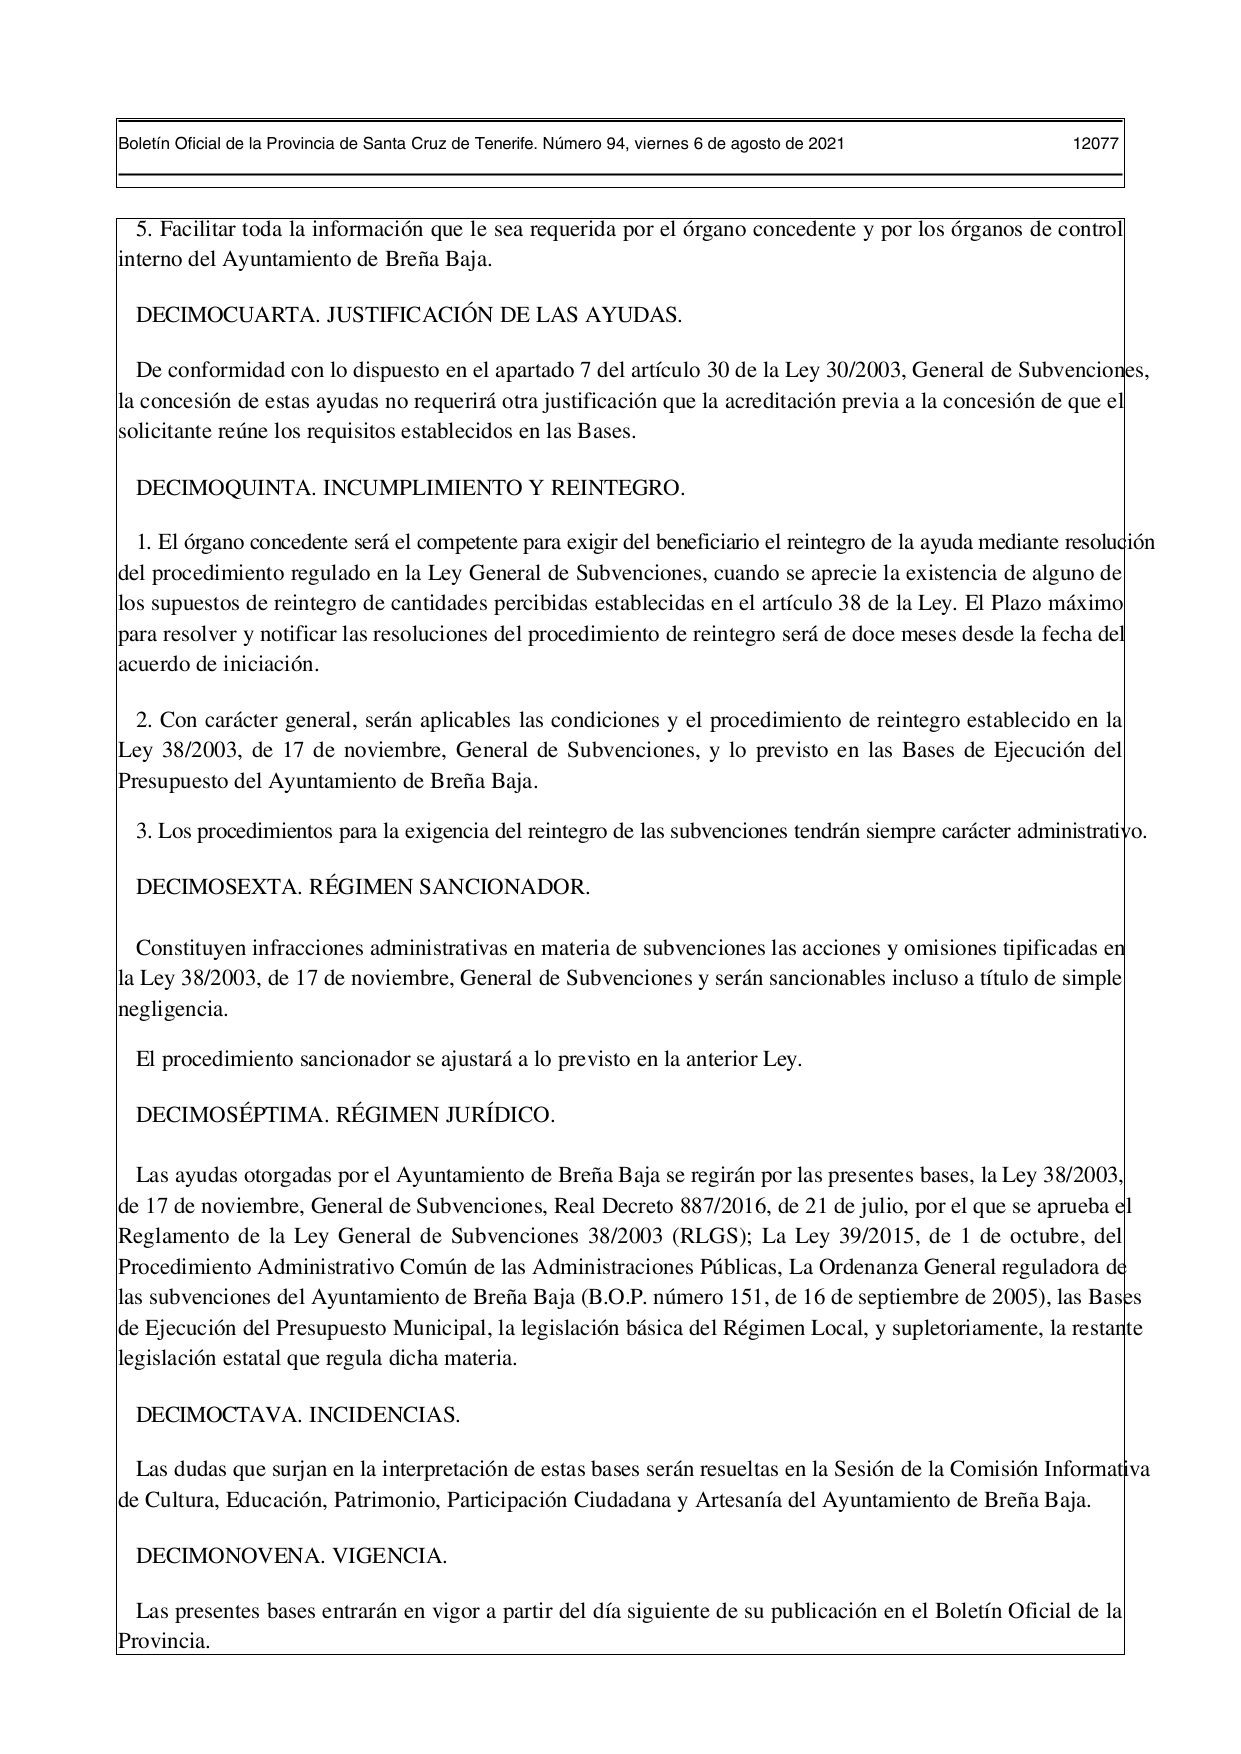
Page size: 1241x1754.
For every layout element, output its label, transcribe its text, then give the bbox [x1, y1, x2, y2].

text DECIMOCTAVA. INCIDENCIAS. [136, 1401, 1230, 1427]
text Constituyen infracciones administrativas en materia de subvenciones las acciones y omisiones tipificadas en la Ley 38/2003, de 17 de noviembre, General de Subvenciones y serán sancionables incluso a título de simple negligencia. [118, 931, 1230, 1022]
text 3. Los procedimientos para la exigencia del reintegro de las subvenciones tendrán siempre carácter administrativo. DECIMOSEXTA. RÉGIMEN SANCIONADOR. [136, 794, 1230, 906]
text DECIMOCUARTA. JUSTIFICACIÓN DE LAS AYUDAS. [136, 302, 1230, 328]
text Las ayudas otorgadas por el Ayuntamiento de Breña Baja se regirán por las presentes bases, la Ley 38/2003, de 17 de noviembre, General de Subvenciones, Real Decreto 887/2016, de 21 de julio, por el que se aprueba el Reglamento de la Ley General de Subvenciones 38/2003 (RLGS); La Ley 39/2015, de 1 de octubre, del Procedimiento Administrativo Común de las Administraciones Públicas, La Ordenanza General reguladora de las subvenciones del Ayuntamiento de Breña Baja (B.O.P. número 151, de 16 de septiembre de 2005), las Bases de Ejecución del Presupuesto Municipal, la legislación básica del Régimen Local, y supletoriamente, la restante legislación estatal que regula dicha materia. [118, 1158, 1230, 1372]
text Las presentes bases entrarán en vigor a partir del día siguiente de su publicación en el Boletín Oficial de la Provincia. [118, 1594, 1230, 1655]
text 5. Facilitar toda la información que le sea requerida por el órgano concedente y por los órganos de control interno del Ayuntamiento de Breña Baja. [118, 212, 1230, 273]
text 1. El órgano concedente será el competente para exigir del beneficiario el reintegro de la ayuda mediante resolución del procedimiento regulado en la Ley General de Subvenciones, cuando se aprecie la existencia de alguno de los supuestos de reintegro de cantidades percibidas establecidas en el artículo 38 de la Ley. El Plazo máximo para resolver y notificar las resoluciones del procedimiento de reintegro será de doce meses desde la fecha del acuerdo de iniciación. [118, 525, 1230, 678]
text DECIMOQUINTA. INCUMPLIMIENTO Y REINTEGRO. [136, 474, 1230, 500]
text DECIMONOVENA. VIGENCIA. [136, 1542, 1230, 1569]
picture [117, 219, 1124, 1654]
text Las dudas que surjan en la interpretación de estas bases serán resueltas en la Sesión de la Comisión Informativa de Cultura, Educación, Patrimonio, Participación Ciudadana y Artesanía del Ayuntamiento de Breña Baja. [118, 1452, 1230, 1513]
text De conformidad con lo dispuesto en el apartado 7 del artículo 30 de la Ley 30/2003, General de Subvenciones, la concesión de estas ayudas no requerirá otra justificación que la acreditación previa a la concesión de que el solicitante reúne los requisitos establecidos en las Bases. [118, 353, 1230, 445]
text Boletín Oficial de la Provincia de Santa Cruz de Tenerife. Número 94, viernes 6 de agosto de 2021 12077 [118, 133, 1230, 154]
picture [117, 119, 1124, 187]
text El procedimiento sancionador se ajustará a lo previsto en la anterior Ley. DECIMOSÉPTIMA. RÉGIMEN JURÍDICO. [136, 1022, 1230, 1133]
text 2. Con carácter general, serán aplicables las condiciones y el procedimiento de reintegro establecido en la Ley 38/2003, de 17 de noviembre, General de Subvenciones, y lo previsto en las Bases de Ejecución del Presupuesto del Ayuntamiento de Breña Baja. [118, 703, 1230, 794]
